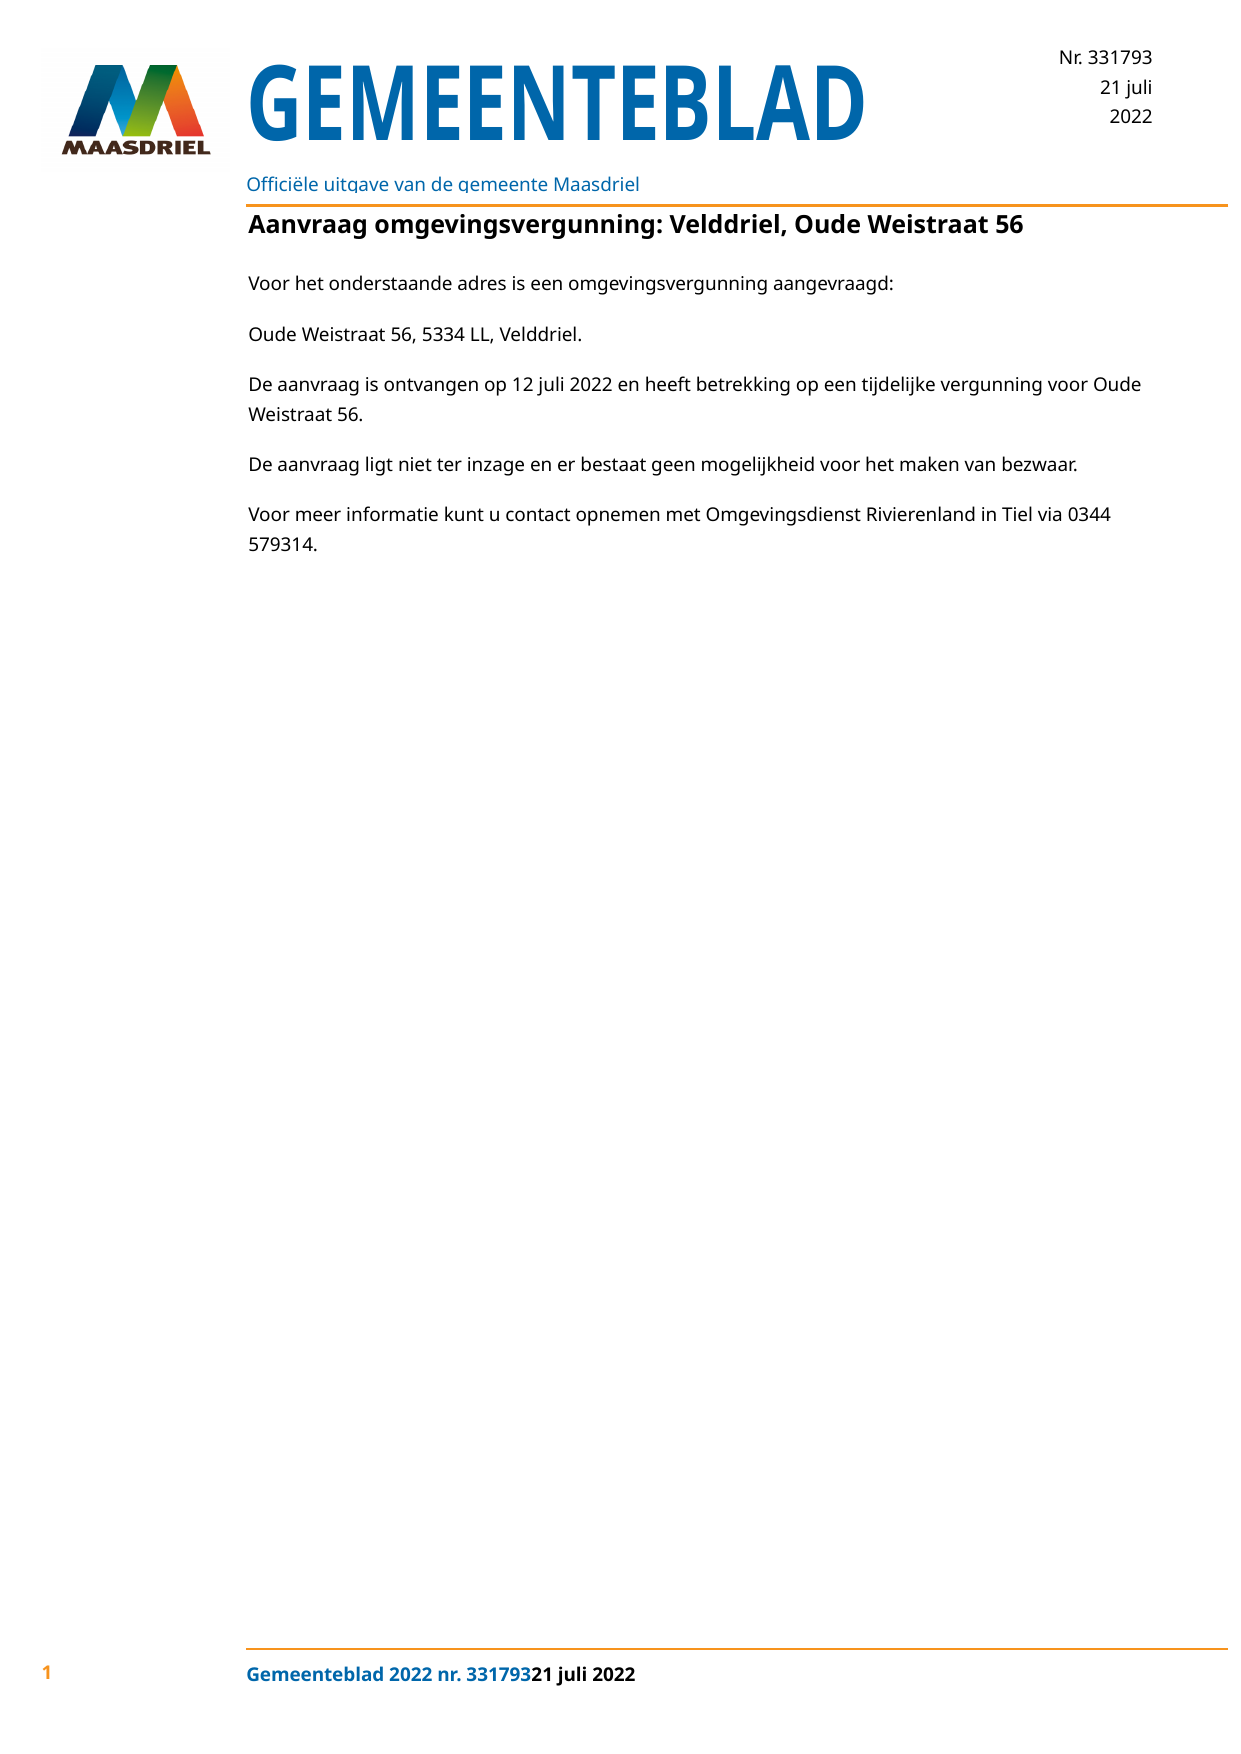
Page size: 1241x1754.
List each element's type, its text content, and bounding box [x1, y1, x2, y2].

text Aanvraag omgevingsvergunning: Velddriel, Oude Weistraat 56 [248, 207, 1152, 241]
text Voor het onderstaande adres is een omgevingsvergunning aangevraagd: [248, 270, 1152, 296]
text Oude Weistraat 56, 5334 LL, Velddriel. [248, 321, 1152, 346]
text De aanvraag is ontvangen op 12 juli 2022 en heeft betrekking op een tijdelijke vergunning voor Oude Weistraat 56. [248, 371, 1152, 426]
text Voor meer informatie kunt u contact opnemen met Omgevingsdienst Rivierenland in Tiel via 0344 579314. [248, 502, 1152, 557]
text De aanvraag ligt niet ter inzage en er bestaat geen mogelijkheid voor het maken van bezwaar. [248, 451, 1152, 477]
picture [41, 47, 231, 172]
